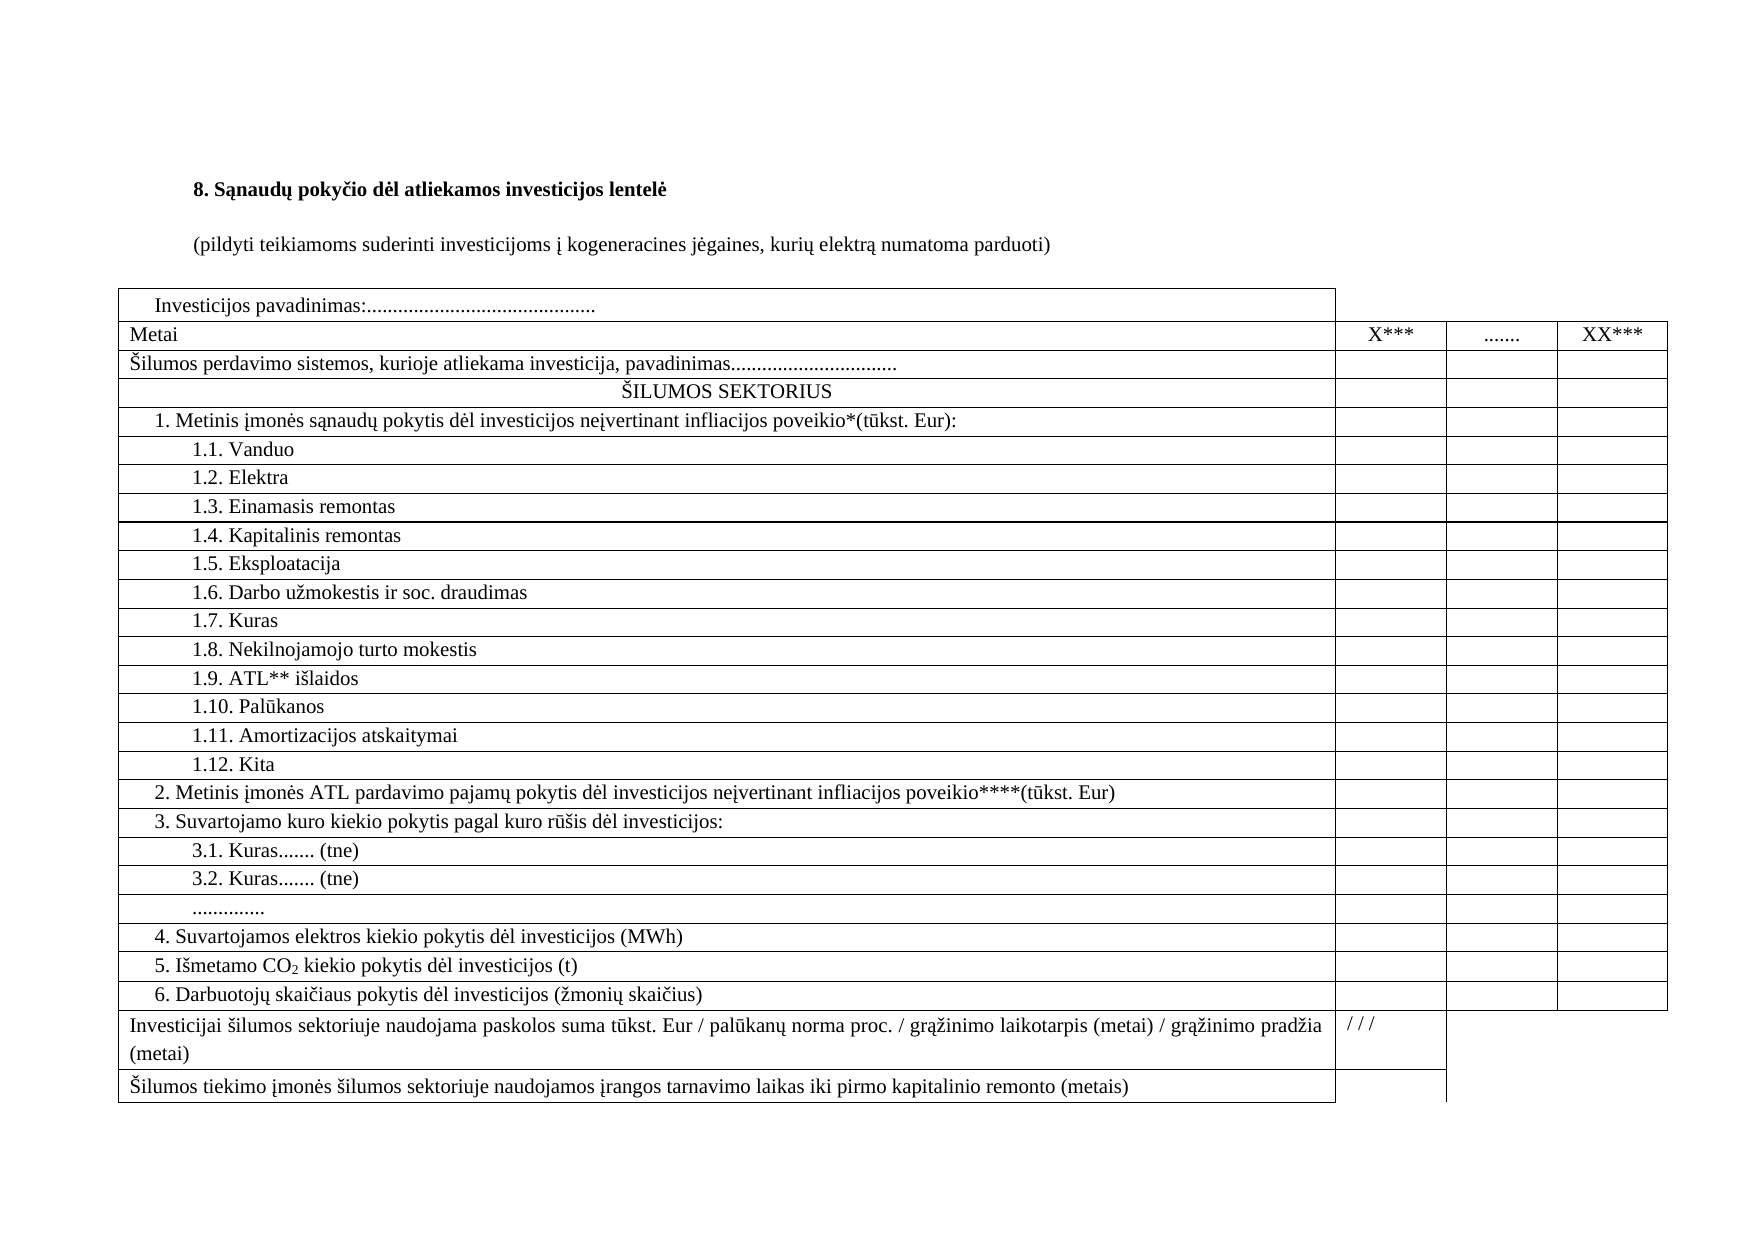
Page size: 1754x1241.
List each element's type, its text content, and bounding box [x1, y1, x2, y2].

table_cell ŠILUMOS SEKTORIUS [119, 379, 1335, 407]
table_cell [1447, 379, 1557, 407]
table_cell [1558, 952, 1667, 981]
table_cell [1336, 379, 1446, 407]
table_cell [1558, 437, 1667, 464]
table_cell 1.1. Vanduo [119, 437, 1335, 464]
table_cell [1336, 752, 1446, 779]
table_cell [1447, 408, 1557, 436]
table_header Investicijos pavadinimas:............................................ [119, 289, 1335, 321]
table_cell [1447, 580, 1557, 607]
table_cell 1. Metinis įmonės sąnaudų pokytis dėl investicijos neįvertinant infliacijos poveikio*(tūkst. Eur): [119, 408, 1335, 436]
table_cell [1558, 809, 1667, 837]
table_cell [1447, 752, 1557, 779]
table_cell [1558, 408, 1667, 436]
table_cell [1336, 809, 1446, 837]
table_cell [1336, 551, 1446, 579]
table_cell Metai [119, 322, 1335, 349]
table_cell Investicijai šilumos sektoriuje naudojama paskolos suma tūkst. Eur / palūkanų norma proc. / grąžinimo laikotarpis (metai) / grąžinimo pradžia (metai) [119, 1011, 1335, 1068]
table_cell 1.8. Nekilnojamojo turto mokestis [119, 637, 1335, 665]
table_cell [1336, 780, 1446, 808]
table_cell [1558, 694, 1667, 722]
table_cell [1447, 551, 1557, 579]
table_cell [1336, 895, 1446, 922]
table_cell [1447, 351, 1557, 378]
table_cell [1558, 666, 1667, 693]
table_cell [1447, 895, 1557, 922]
table_cell [1336, 523, 1446, 550]
table_cell [1558, 723, 1667, 751]
table_cell [1336, 351, 1446, 378]
table_cell [1336, 1070, 1446, 1102]
table_cell [1447, 1069, 1668, 1102]
table_cell / / / [1336, 1011, 1446, 1068]
table_cell 1.3. Einamasis remontas [119, 494, 1335, 521]
table_cell 1.12. Kita [119, 752, 1335, 779]
table_cell [1558, 982, 1667, 1010]
table_cell [1336, 694, 1446, 722]
table_cell [1447, 666, 1557, 693]
table_cell 1.9. ATL** išlaidos [119, 666, 1335, 693]
table_cell [1336, 924, 1446, 951]
table_header [1336, 288, 1668, 321]
table_cell [1558, 551, 1667, 579]
table_cell 1.10. Palūkanos [119, 694, 1335, 722]
table_cell [1558, 580, 1667, 607]
table_cell [1558, 924, 1667, 951]
table_cell [1336, 666, 1446, 693]
table_cell [1336, 408, 1446, 436]
table_cell [1558, 351, 1667, 378]
table_cell [1447, 924, 1557, 951]
table_cell [1447, 809, 1557, 837]
table_cell ....... [1447, 322, 1557, 349]
table_cell 2. Metinis įmonės ATL pardavimo pajamų pokytis dėl investicijos neįvertinant infliacijos poveikio****(tūkst. Eur) [119, 780, 1335, 808]
table_cell 1.6. Darbo užmokestis ir soc. draudimas [119, 580, 1335, 607]
table_cell [1336, 609, 1446, 636]
table_cell [1447, 609, 1557, 636]
table_cell [1447, 437, 1557, 464]
table_cell Šilumos perdavimo sistemos, kurioje atliekama investicija, pavadinimas................................ [119, 351, 1335, 378]
table_cell [1558, 752, 1667, 779]
table_cell [1558, 523, 1667, 550]
table_cell [1447, 866, 1557, 894]
table_cell 3. Suvartojamo kuro kiekio pokytis pagal kuro rūšis dėl investicijos: [119, 809, 1335, 837]
table_cell 1.7. Kuras [119, 609, 1335, 636]
table_cell [1558, 838, 1667, 865]
table_cell [1558, 379, 1667, 407]
table_cell [1336, 982, 1446, 1010]
table_cell [1558, 780, 1667, 808]
table_cell [1336, 580, 1446, 607]
table_cell 5. Išmetamo CO2 kiekio pokytis dėl investicijos (t) [119, 952, 1335, 981]
table_cell [1447, 838, 1557, 865]
table_cell .............. [119, 895, 1335, 922]
table_cell [1447, 1011, 1668, 1068]
table_cell 6. Darbuotojų skaičiaus pokytis dėl investicijos (žmonių skaičius) [119, 982, 1335, 1010]
table_cell [1336, 437, 1446, 464]
table_cell [1336, 866, 1446, 894]
table_cell [1558, 609, 1667, 636]
table_cell [1447, 465, 1557, 493]
table_cell [1558, 465, 1667, 493]
table_cell [1447, 723, 1557, 751]
table_cell 4. Suvartojamos elektros kiekio pokytis dėl investicijos (MWh) [119, 924, 1335, 951]
table_cell 1.5. Eksploatacija [119, 551, 1335, 579]
text (pildyti teikiamoms suderinti investicijoms į kogeneracines jėgaines, kurių elektrą numatoma parduoti) [118, 232, 1636, 256]
table_cell [1447, 952, 1557, 981]
table_cell [1336, 494, 1446, 521]
table_cell [1558, 895, 1667, 922]
table_cell X*** [1336, 322, 1446, 349]
table_cell 3.2. Kuras....... (tne) [119, 866, 1335, 894]
table_cell [1558, 494, 1667, 521]
table_cell [1336, 637, 1446, 665]
table_cell [1336, 838, 1446, 865]
text 8. Sąnaudų pokyčio dėl atliekamos investicijos lentelė [118, 177, 1636, 201]
table_cell [1447, 637, 1557, 665]
table_cell [1558, 637, 1667, 665]
table_cell 1.11. Amortizacijos atskaitymai [119, 723, 1335, 751]
table_cell [1447, 494, 1557, 521]
table_cell [1558, 866, 1667, 894]
table_cell 1.2. Elektra [119, 465, 1335, 493]
table_cell XX*** [1558, 322, 1667, 349]
table_cell 1.4. Kapitalinis remontas [119, 523, 1335, 550]
table_cell Šilumos tiekimo įmonės šilumos sektoriuje naudojamos įrangos tarnavimo laikas iki pirmo kapitalinio remonto (metais) [119, 1070, 1335, 1102]
table_cell [1336, 952, 1446, 981]
table_cell 3.1. Kuras....... (tne) [119, 838, 1335, 865]
table_cell [1336, 723, 1446, 751]
table_cell [1447, 982, 1557, 1010]
table_cell [1447, 523, 1557, 550]
table_cell [1447, 780, 1557, 808]
table_cell [1336, 465, 1446, 493]
table_cell [1447, 694, 1557, 722]
